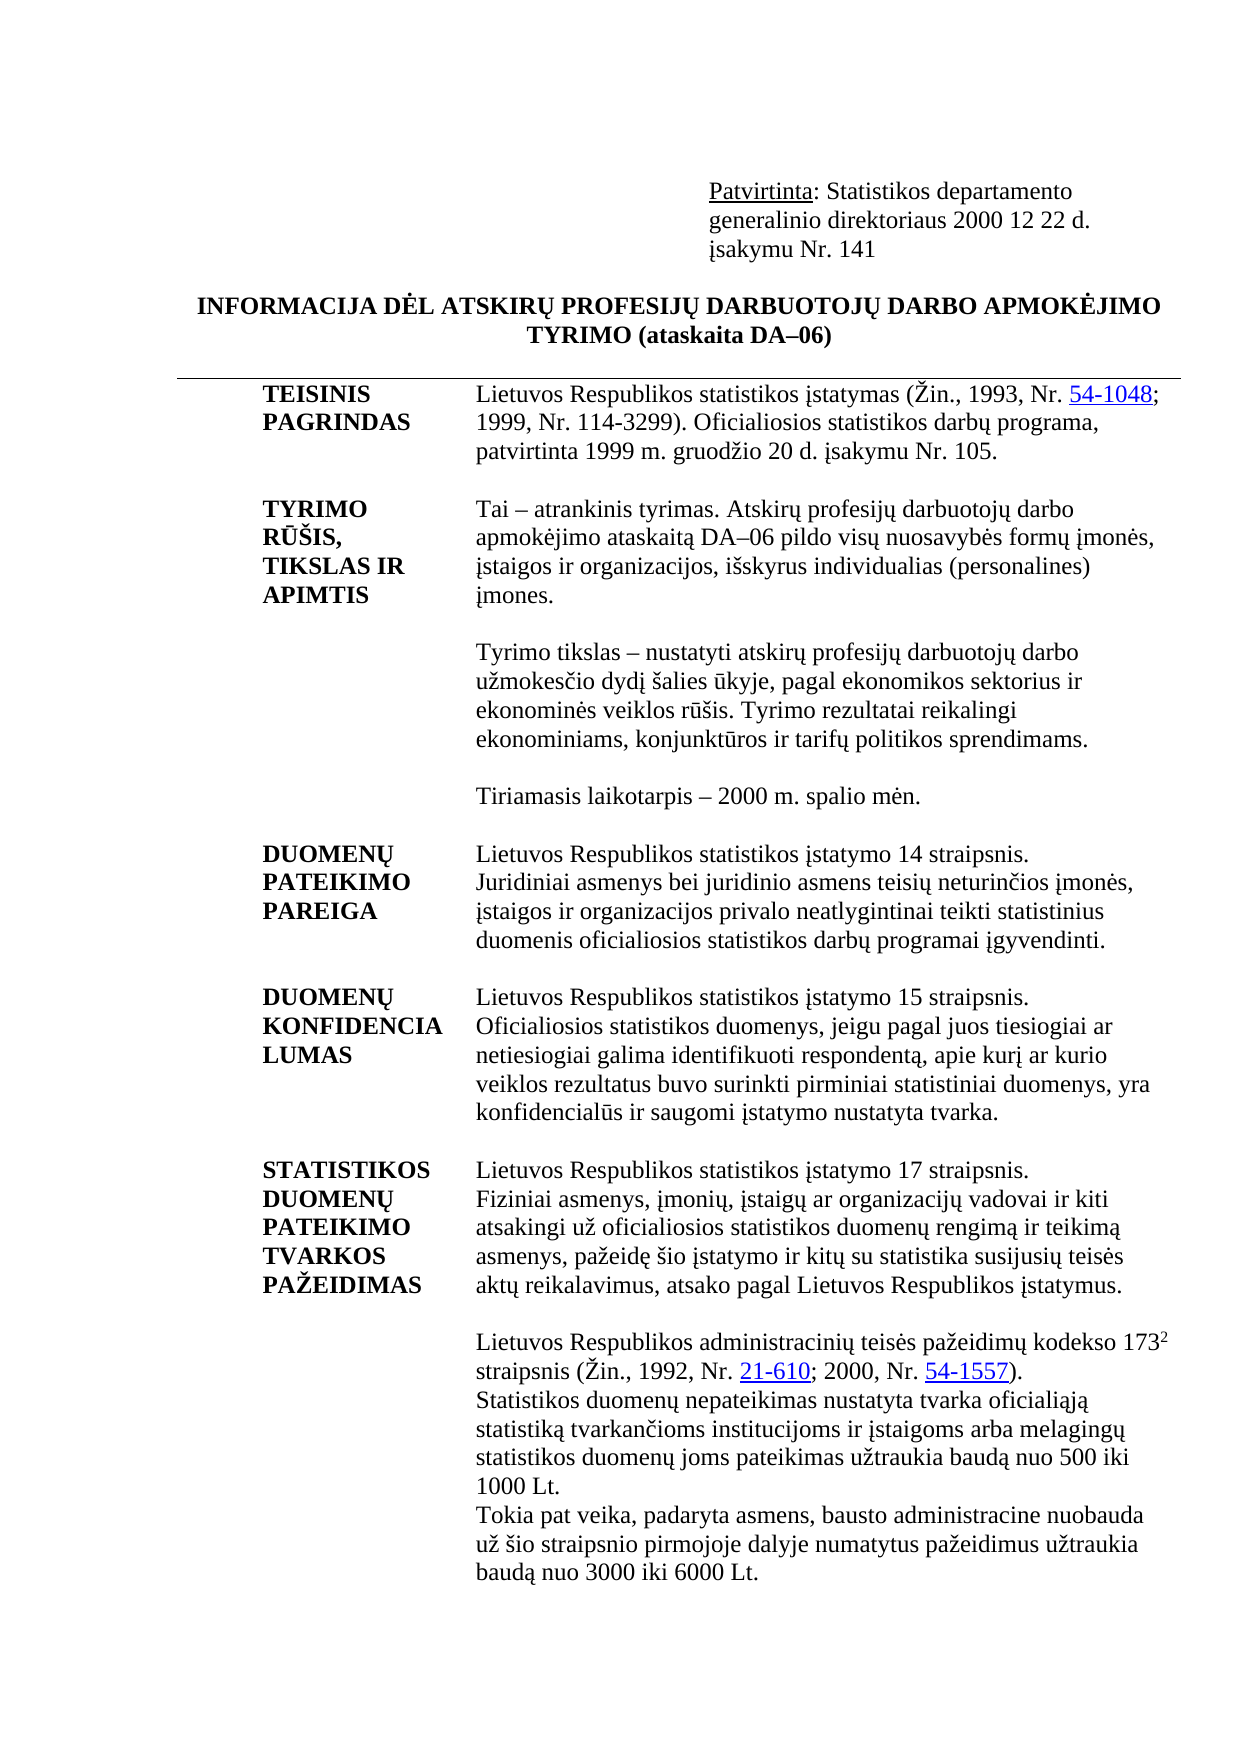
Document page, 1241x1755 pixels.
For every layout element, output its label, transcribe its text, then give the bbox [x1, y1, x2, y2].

table_cell Lietuvos Respublikos statistikos įstatymo 14 straipsnis. Juridiniai asmenys bei juridinio asmens teisių neturinčios įmonės, įstaigos ir organizacijos privalo neatlygintinai teikti statistinius duomenis oficialiosios statistikos darbų programai įgyvendinti. [464, 839, 1181, 982]
text INFORMACIJA DĖL ATSKIRŲ PROFESIJŲ DARBUOTOJŲ DARBO APMOKĖJIMO TYRIMO (ataskaita DA–06) [177, 291, 1181, 349]
table_cell STATISTIKOS DUOMENŲ PATEIKIMO TVARKOS PAŽEIDIMAS [177, 1155, 464, 1586]
table_cell Lietuvos Respublikos statistikos įstatymo 15 straipsnis. Oficialiosios statistikos duomenys, jeigu pagal juos tiesiogiai ar netiesiogiai galima identifikuoti respondentą, apie kurį ar kurio veiklos rezultatus buvo surinkti pirminiai statistiniai duomenys, yra konfidencialūs ir saugomi įstatymo nustatyta tvarka. [464, 983, 1181, 1155]
text generalinio direktoriaus 2000 12 22 d. [177, 205, 1181, 234]
table_header TEISINIS PAGRINDAS [177, 379, 464, 494]
table_cell Tai – atrankinis tyrimas. Atskirų profesijų darbuotojų darbo apmokėjimo ataskaitą DA–06 pildo visų nuosavybės formų įmonės, įstaigos ir organizacijos, išskyrus individualias (personalines) įmones. Tyrimo tikslas – nustatyti atskirų profesijų darbuotojų darbo užmokesčio dydį šalies ūkyje, pagal ekonomikos sektorius ir ekonominės veiklos rūšis. Tyrimo rezultatai reikalingi ekonominiams, konjunktūros ir tarifų politikos sprendimams. Tiriamasis laikotarpis – 2000 m. spalio mėn. [464, 494, 1181, 839]
table_cell DUOMENŲ KONFIDENCIALUMAS [177, 983, 464, 1155]
table_cell Lietuvos Respublikos statistikos įstatymo 17 straipsnis. Fiziniai asmenys, įmonių, įstaigų ar organizacijų vadovai ir kiti atsakingi už oficialiosios statistikos duomenų rengimą ir teikimą asmenys, pažeidę šio įstatymo ir kitų su statistika susijusių teisės aktų reikalavimus, atsako pagal Lietuvos Respublikos įstatymus. Lietuvos Respublikos administracinių teisės pažeidimų kodekso 1732 straipsnis (Žin., 1992, Nr. 21-610; 2000, Nr. 54-1557). Statistikos duomenų nepateikimas nustatyta tvarka oficialiąją statistiką tvarkančioms institucijoms ir įstaigoms arba melagingų statistikos duomenų joms pateikimas užtraukia baudą nuo 500 iki 1000 Lt. Tokia pat veika, padaryta asmens, bausto administracine nuobauda už šio straipsnio pirmojoje dalyje numatytus pažeidimus užtraukia baudą nuo 3000 iki 6000 Lt. [464, 1155, 1181, 1586]
table_cell DUOMENŲ PATEIKIMO PAREIGA [177, 839, 464, 982]
table_header Lietuvos Respublikos statistikos įstatymas (Žin., 1993, Nr. 54-1048; 1999, Nr. 114-3299). Oficialiosios statistikos darbų programa, patvirtinta 1999 m. gruodžio 20 d. įsakymu Nr. 105. [464, 379, 1181, 494]
table_cell TYRIMO RŪŠIS, TIKSLAS IR APIMTIS [177, 494, 464, 839]
text įsakymu Nr. 141 [177, 234, 1181, 263]
text Patvirtinta: Statistikos departamento [177, 176, 1181, 205]
